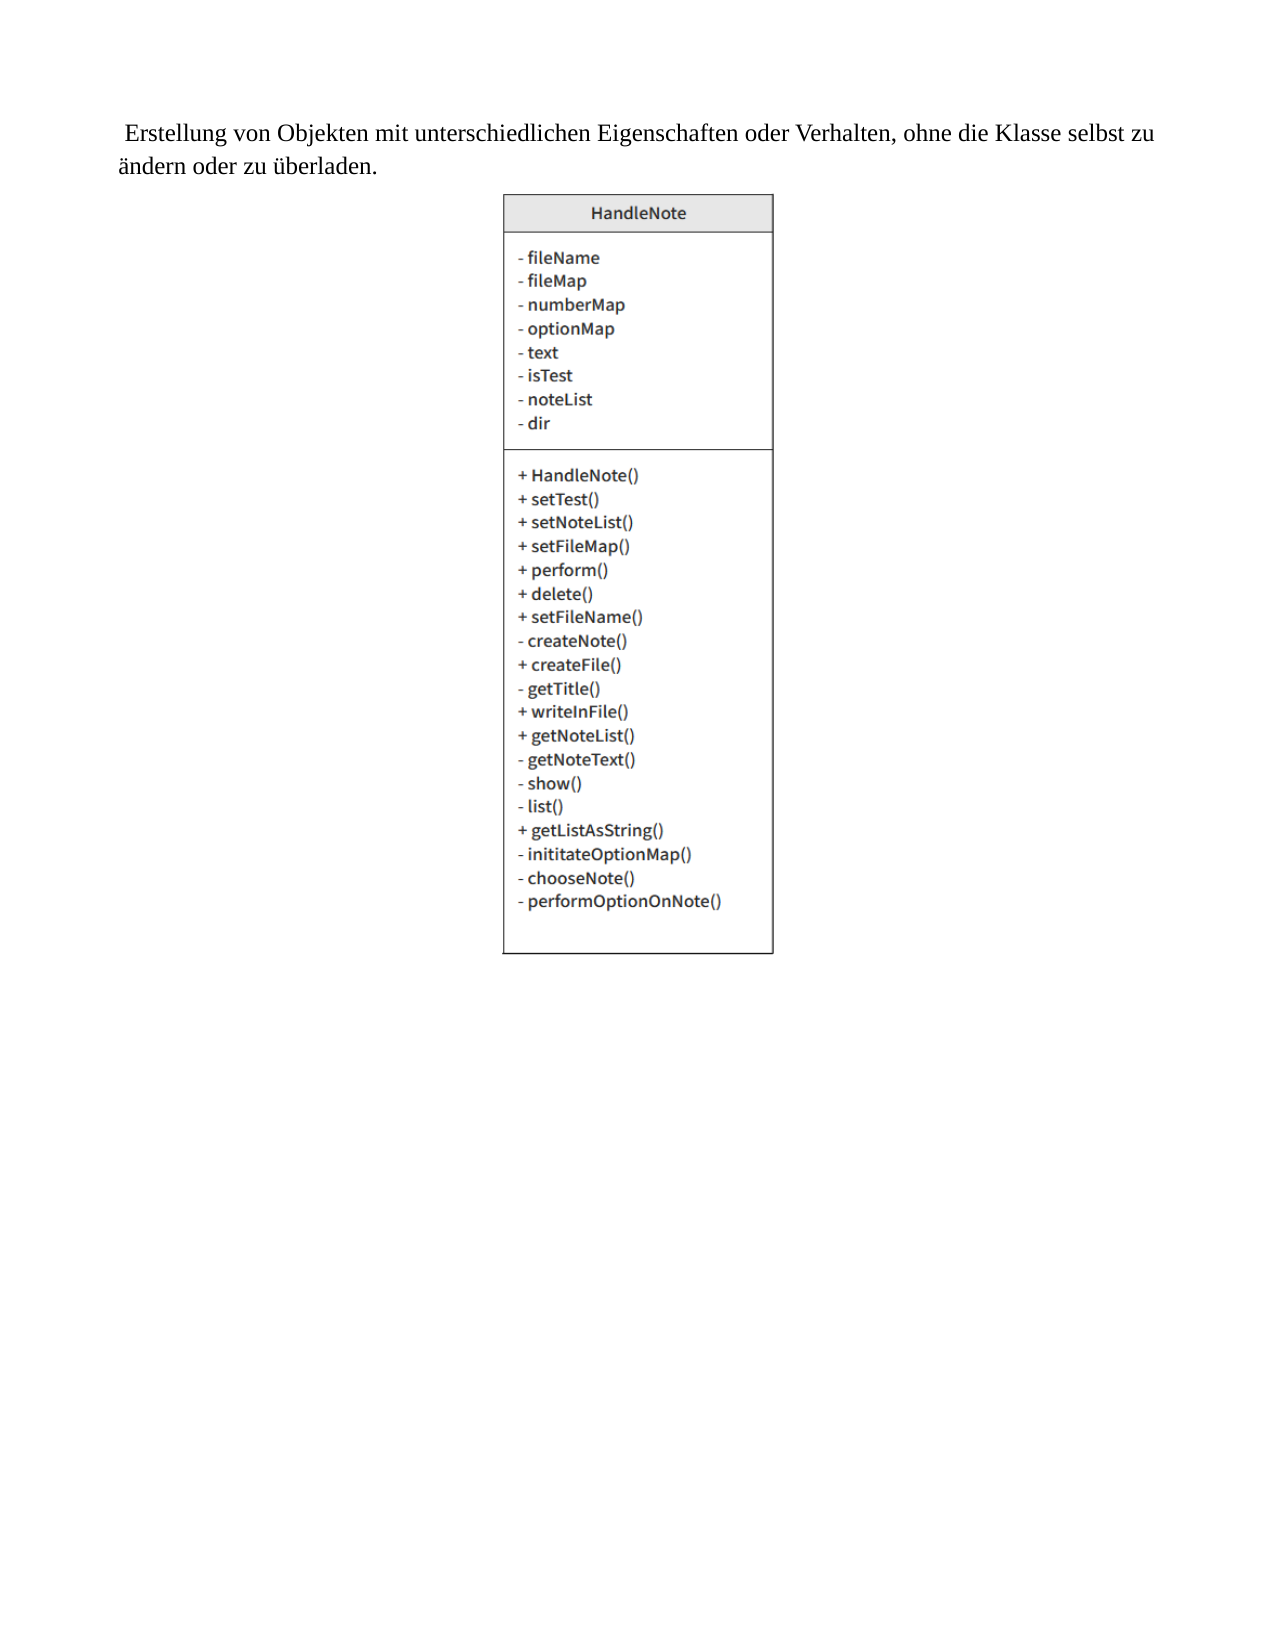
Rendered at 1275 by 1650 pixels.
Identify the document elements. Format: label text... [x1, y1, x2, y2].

picture [500, 191, 775, 956]
text Erstellung von Objekten mit unterschiedlichen Eigenschaften oder Verhalten, ohne die Klasse selbst zu ändern oder zu überladen. [118, 118, 1157, 180]
